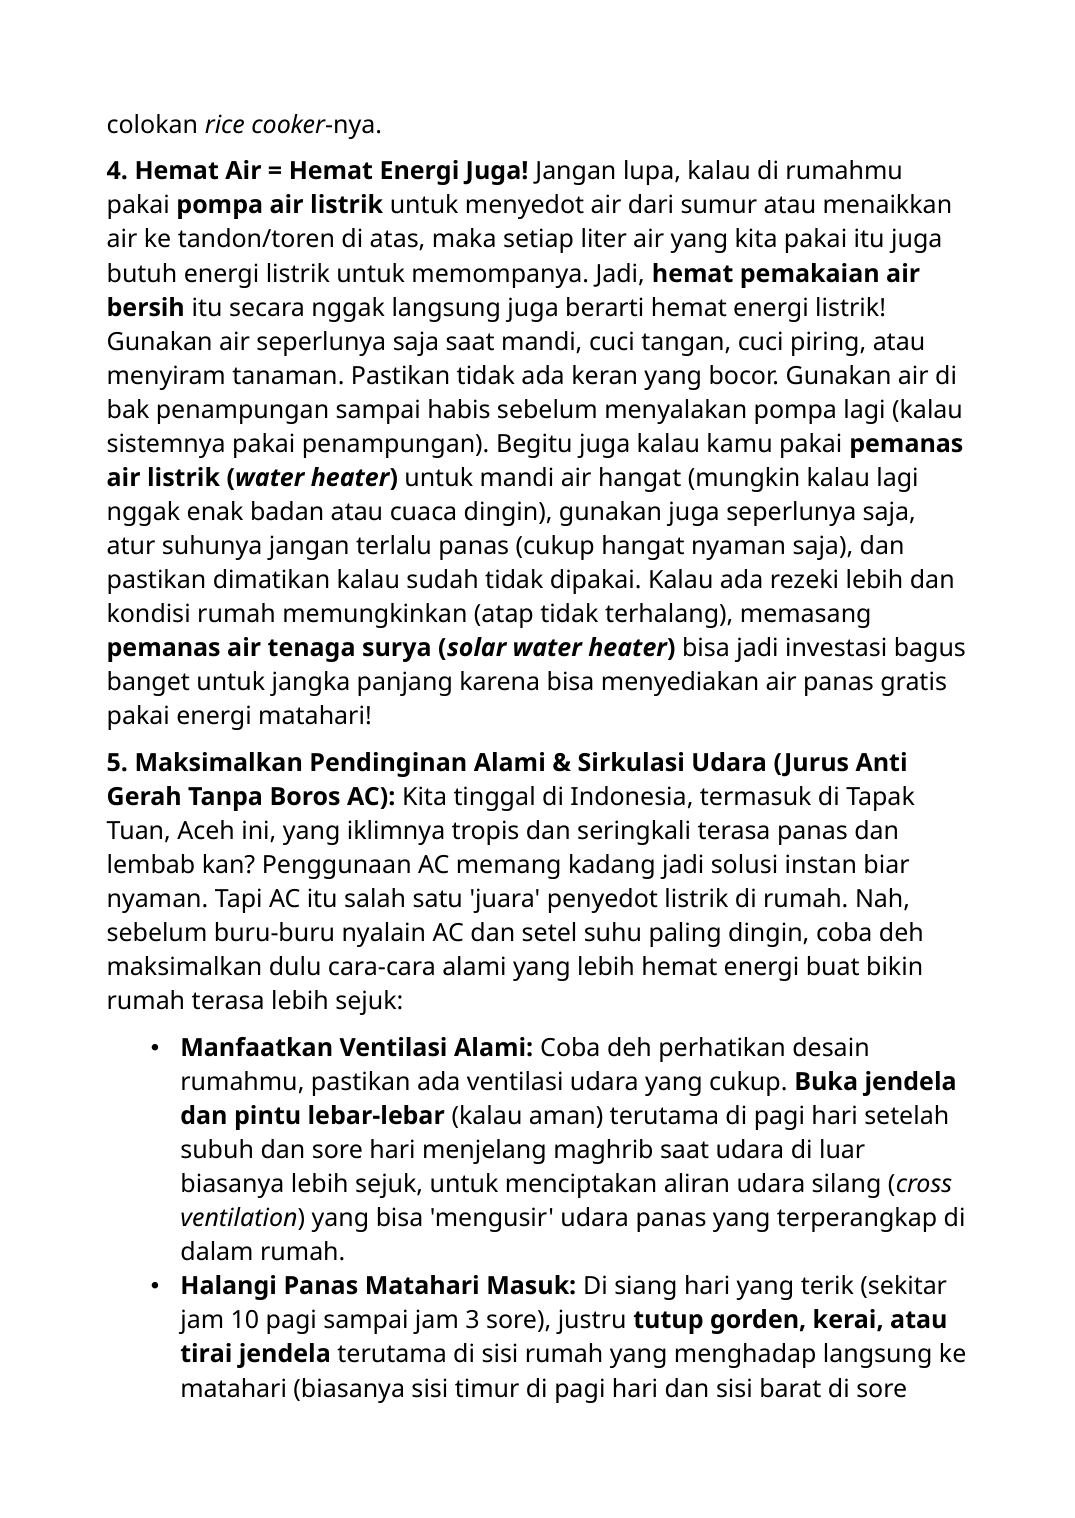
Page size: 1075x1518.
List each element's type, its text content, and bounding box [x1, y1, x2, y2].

text 4. Hemat Air = Hemat Energi Juga! Jangan lupa, kalau di rumahmu pakai pompa air listrik untuk menyedot air dari sumur atau menaikkan air ke tandon/toren di atas, maka setiap liter air yang kita pakai itu juga butuh energi listrik untuk memompanya. Jadi, hemat pemakaian air bersih itu secara nggak langsung juga berarti hemat energi listrik! Gunakan air seperlunya saja saat mandi, cuci tangan, cuci piring, atau menyiram tanaman. Pastikan tidak ada keran yang bocor. Gunakan air di bak penampungan sampai habis sebelum menyalakan pompa lagi (kalau sistemnya pakai penampungan). Begitu juga kalau kamu pakai pemanas air listrik (water heater) untuk mandi air hangat (mungkin kalau lagi nggak enak badan atau cuaca dingin), gunakan juga seperlunya saja, atur suhunya jangan terlalu panas (cukup hangat nyaman saja), dan pastikan dimatikan kalau sudah tidak dipakai. Kalau ada rezeki lebih dan kondisi rumah memungkinkan (atap tidak terhalang), memasang pemanas air tenaga surya (solar water heater) bisa jadi investasi bagus banget untuk jangka panjang karena bisa menyediakan air panas gratis pakai energi matahari! [106, 153, 968, 732]
text colokan rice cooker-nya. [106, 106, 968, 141]
list Manfaatkan Ventilasi Alami: Coba deh perhatikan desain rumahmu, pastikan ada ventilasi udara yang cukup. Buka jendela dan pintu lebar-lebar (kalau aman) terutama di pagi hari setelah subuh dan sore hari menjelang maghrib saat udara di luar biasanya lebih sejuk, untuk menciptakan aliran udara silang (cross ventilation) yang bisa 'mengusir' udara panas yang terperangkap di dalam rumah. [151, 1029, 968, 1268]
list Halangi Panas Matahari Masuk: Di siang hari yang terik (sekitar jam 10 pagi sampai jam 3 sore), justru tutup gorden, kerai, atau tirai jendela terutama di sisi rumah yang menghadap langsung ke matahari (biasanya sisi timur di pagi hari dan sisi barat di sore [151, 1268, 968, 1404]
text 5. Maksimalkan Pendinginan Alami & Sirkulasi Udara (Jurus Anti Gerah Tanpa Boros AC): Kita tinggal di Indonesia, termasuk di Tapak Tuan, Aceh ini, yang iklimnya tropis dan seringkali terasa panas dan lembab kan? Penggunaan AC memang kadang jadi solusi instan biar nyaman. Tapi AC itu salah satu 'juara' penyedot listrik di rumah. Nah, sebelum buru-buru nyalain AC dan setel suhu paling dingin, coba deh maksimalkan dulu cara-cara alami yang lebih hemat energi buat bikin rumah terasa lebih sejuk: [106, 744, 968, 1017]
